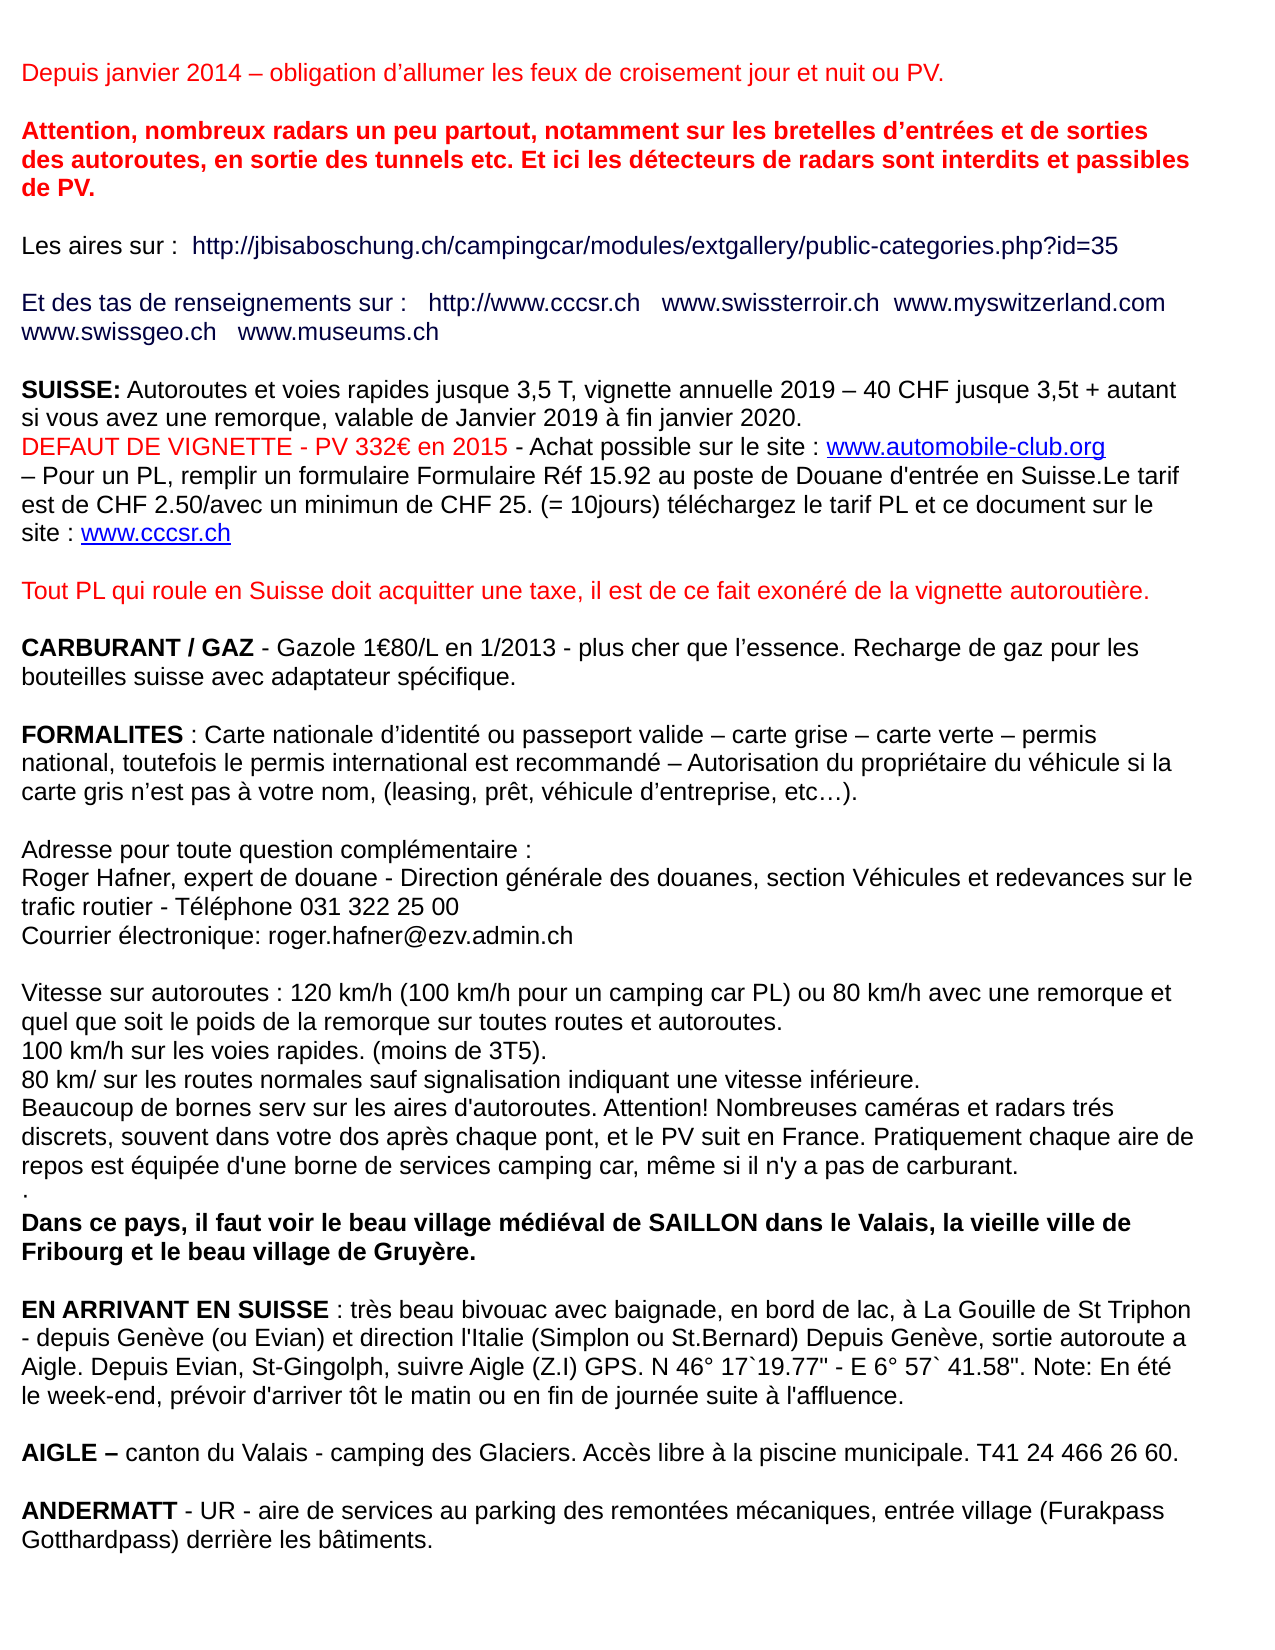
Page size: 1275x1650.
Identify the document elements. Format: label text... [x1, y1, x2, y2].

text SUISSE: Autoroutes et voies rapides jusque 3,5 T, vignette annuelle 2019 – 40 CHF jusque 3,5t + autant si vous avez une remorque, valable de Janvier 2019 à fin janvier 2020. [21, 374, 1196, 432]
text Depuis janvier 2014 – obligation d’allumer les feux de croisement jour et nuit ou PV. [21, 58, 1196, 87]
text Beaucoup de bornes serv sur les aires d'autoroutes. Attention! Nombreuses caméras et radars trés discrets, souvent dans votre dos après chaque pont, et le PV suit en France. Pratiquement chaque aire de repos est équipée d'une borne de services camping car, même si il n'y a pas de carburant. [21, 1093, 1196, 1179]
text Tout PL qui roule en Suisse doit acquitter une taxe, il est de ce fait exonéré de la vignette autoroutière. [21, 576, 1196, 604]
text ANDERMATT - UR - aire de services au parking des remontées mécaniques, entrée village (Furakpass Gotthardpass) derrière les bâtiments. [21, 1496, 1196, 1553]
text Les aires sur : http://jbisaboschung.ch/campingcar/modules/extgallery/public-categories.php?id=35 [21, 231, 1196, 259]
text EN ARRIVANT EN SUISSE : très beau bivouac avec baignade, en bord de lac, à La Gouille de St Triphon - depuis Genève (ou Evian) et direction l'Italie (Simplon ou St.Bernard) Depuis Genève, sortie autoroute a Aigle. Depuis Evian, St-Gingolph, suivre Aigle (Z.I) GPS. N 46° 17`19.77" - E 6° 57` 41.58". Note: En été le week-end, prévoir d'arriver tôt le matin ou en fin de journée suite à l'affluence. [21, 1294, 1196, 1409]
text – Pour un PL, remplir un formulaire Formulaire Réf 15.92 au poste de Douane d'entrée en Suisse.Le tarif est de CHF 2.50/avec un minimun de CHF 25. (= 10jours) téléchargez le tarif PL et ce document sur le site : www.cccsr.ch [21, 461, 1196, 547]
text DEFAUT DE VIGNETTE - PV 332€ en 2015 - Achat possible sur le site : www.automobile-club.org [21, 432, 1196, 461]
text FORMALITES : Carte nationale d’identité ou passeport valide – carte grise – carte verte – permis national, toutefois le permis international est recommandé – Autorisation du propriétaire du véhicule si la carte gris n’est pas à votre nom, (leasing, prêt, véhicule d’entreprise, etc…). [21, 719, 1196, 806]
text Roger Hafner, expert de douane - Direction générale des douanes, section Véhicules et redevances sur le trafic routier - Téléphone 031 322 25 00 [21, 863, 1196, 921]
text Et des tas de renseignements sur : http://www.cccsr.ch www.swissterroir.ch www.myswitzerland.com www.swissgeo.ch www.museums.ch [21, 288, 1196, 346]
text 80 km/ sur les routes normales sauf signalisation indiquant une vitesse inférieure. [21, 1064, 1196, 1093]
text · [21, 1179, 1196, 1208]
text AIGLE – canton du Valais - camping des Glaciers. Accès libre à la piscine municipale. T41 24 466 26 60. [21, 1438, 1196, 1467]
text Dans ce pays, il faut voir le beau village médiéval de SAILLON dans le Valais, la vieille ville de Fribourg et le beau village de Gruyère. [21, 1208, 1196, 1266]
text CARBURANT / GAZ - Gazole 1€80/L en 1/2013 - plus cher que l’essence. Recharge de gaz pour les bouteilles suisse avec adaptateur spécifique. [21, 633, 1196, 691]
text Attention, nombreux radars un peu partout, notamment sur les bretelles d’entrées et de sorties des autoroutes, en sortie des tunnels etc. Et ici les détecteurs de radars sont interdits et passibles de PV. [21, 116, 1196, 202]
text Courrier électronique: roger.hafner@ezv.admin.ch [21, 921, 1196, 949]
text 100 km/h sur les voies rapides. (moins de 3T5). [21, 1036, 1196, 1064]
text Vitesse sur autoroutes : 120 km/h (100 km/h pour un camping car PL) ou 80 km/h avec une remorque et quel que soit le poids de la remorque sur toutes routes et autoroutes. [21, 978, 1196, 1036]
text Adresse pour toute question complémentaire : [21, 834, 1196, 863]
